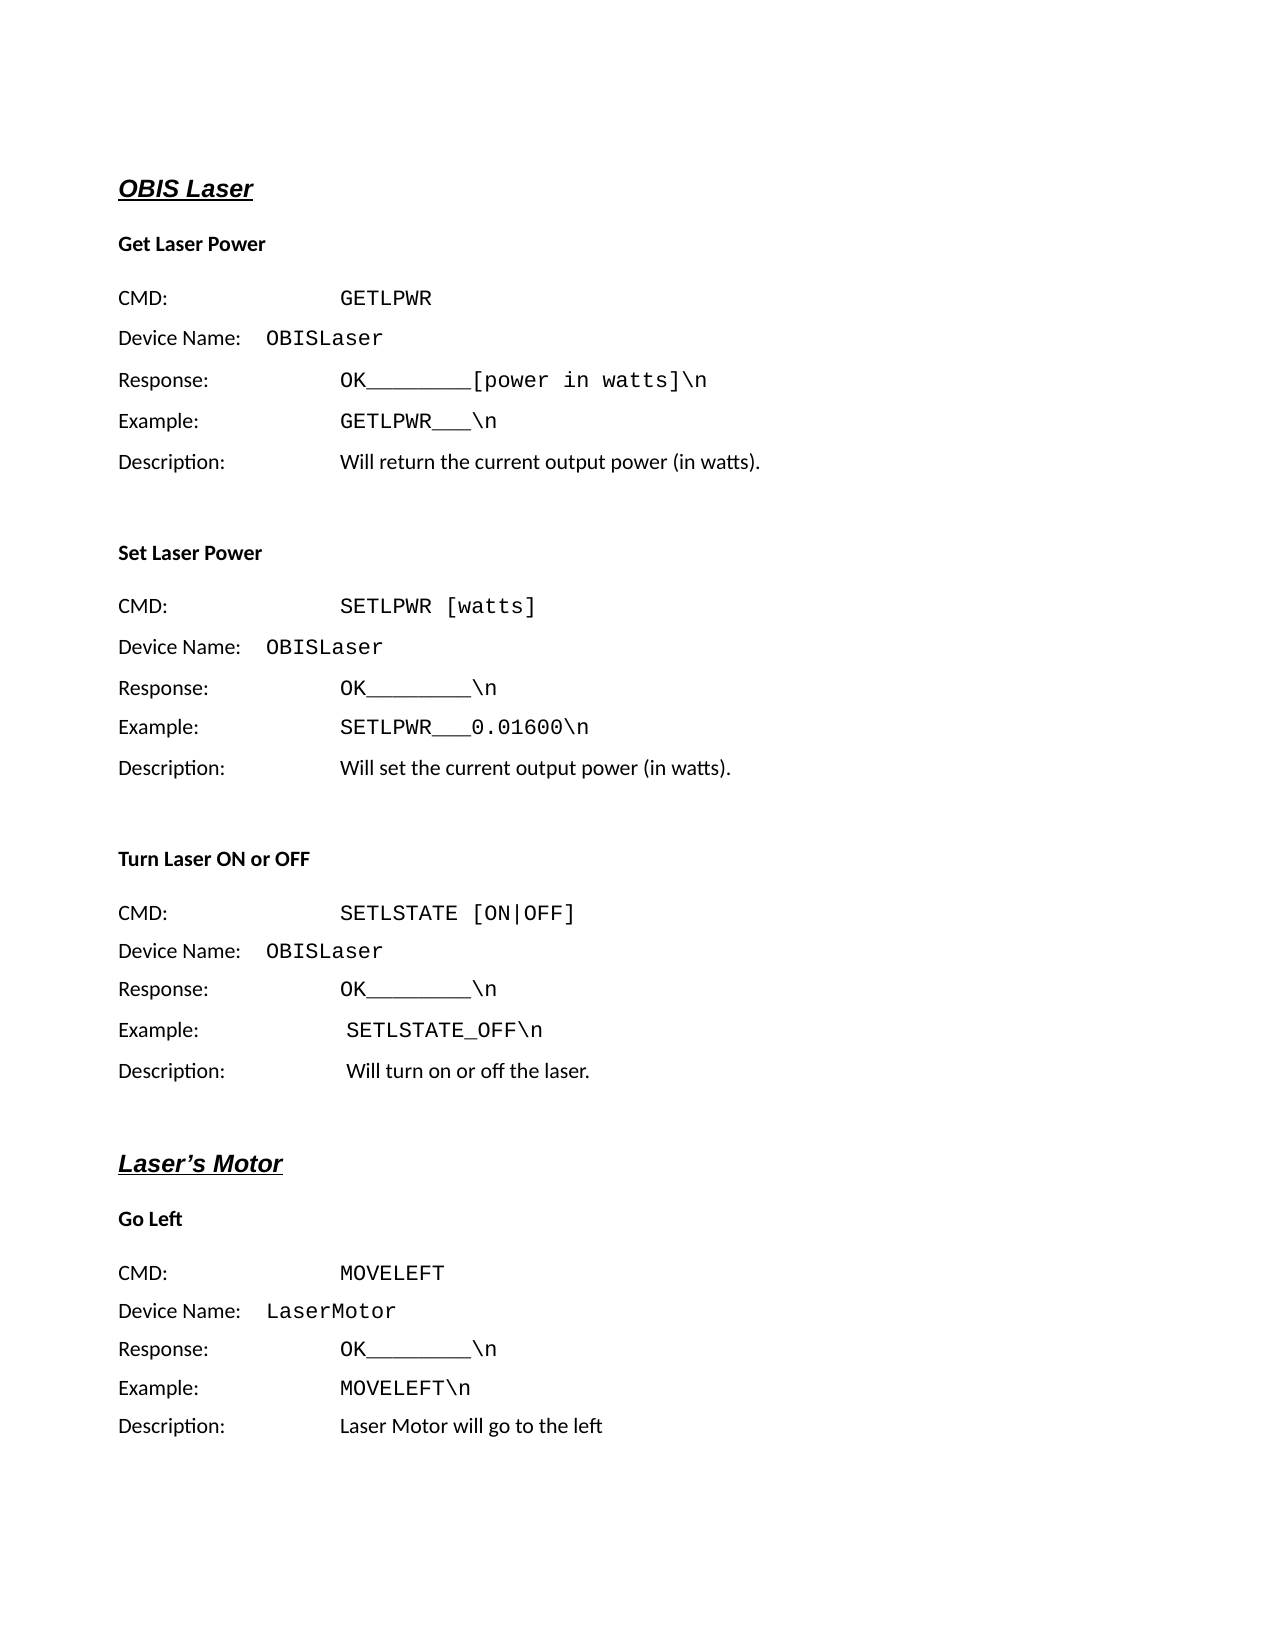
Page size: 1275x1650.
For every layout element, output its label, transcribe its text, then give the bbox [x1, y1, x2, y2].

text Response: OK________\n [118, 1335, 1157, 1363]
text Turn Laser ON or OFF [118, 846, 1157, 872]
text Response: OK________\n [118, 976, 1157, 1003]
text Go Left [118, 1205, 1157, 1232]
text Example: GETLPWR___\n [118, 405, 1157, 435]
text Response: OK________[power in watts]\n [118, 364, 1157, 393]
text Example: SETLSTATE_OFF\n [118, 1014, 1157, 1044]
text Get Laser Power [118, 231, 1157, 257]
text Description: Will turn on or off the laser. [118, 1055, 1157, 1084]
text Device Name: OBISLaser [118, 322, 1157, 352]
text Device Name: OBISLaser [118, 631, 1157, 661]
text Response: OK________\n [118, 672, 1157, 702]
text CMD: MOVELEFT [118, 1259, 1157, 1286]
text Example: MOVELEFT\n [118, 1374, 1157, 1401]
text CMD: SETLPWR [watts] [118, 593, 1157, 620]
text CMD: SETLSTATE [ON|OFF] [118, 899, 1157, 927]
text Description: Will set the current output power (in watts). [118, 752, 1157, 781]
text Description: Will return the current output power (in watts). [118, 446, 1157, 475]
text Laser’s Motor [118, 1149, 1157, 1178]
text Description: Laser Motor will go to the left [118, 1412, 1157, 1439]
text CMD: GETLPWR [118, 284, 1157, 312]
text OBIS Laser [118, 174, 1157, 203]
text Device Name: OBISLaser [118, 937, 1157, 965]
text Device Name: LaserMotor [118, 1297, 1157, 1325]
text Set Laser Power [118, 539, 1157, 566]
text Example: SETLPWR___0.01600\n [118, 713, 1157, 741]
